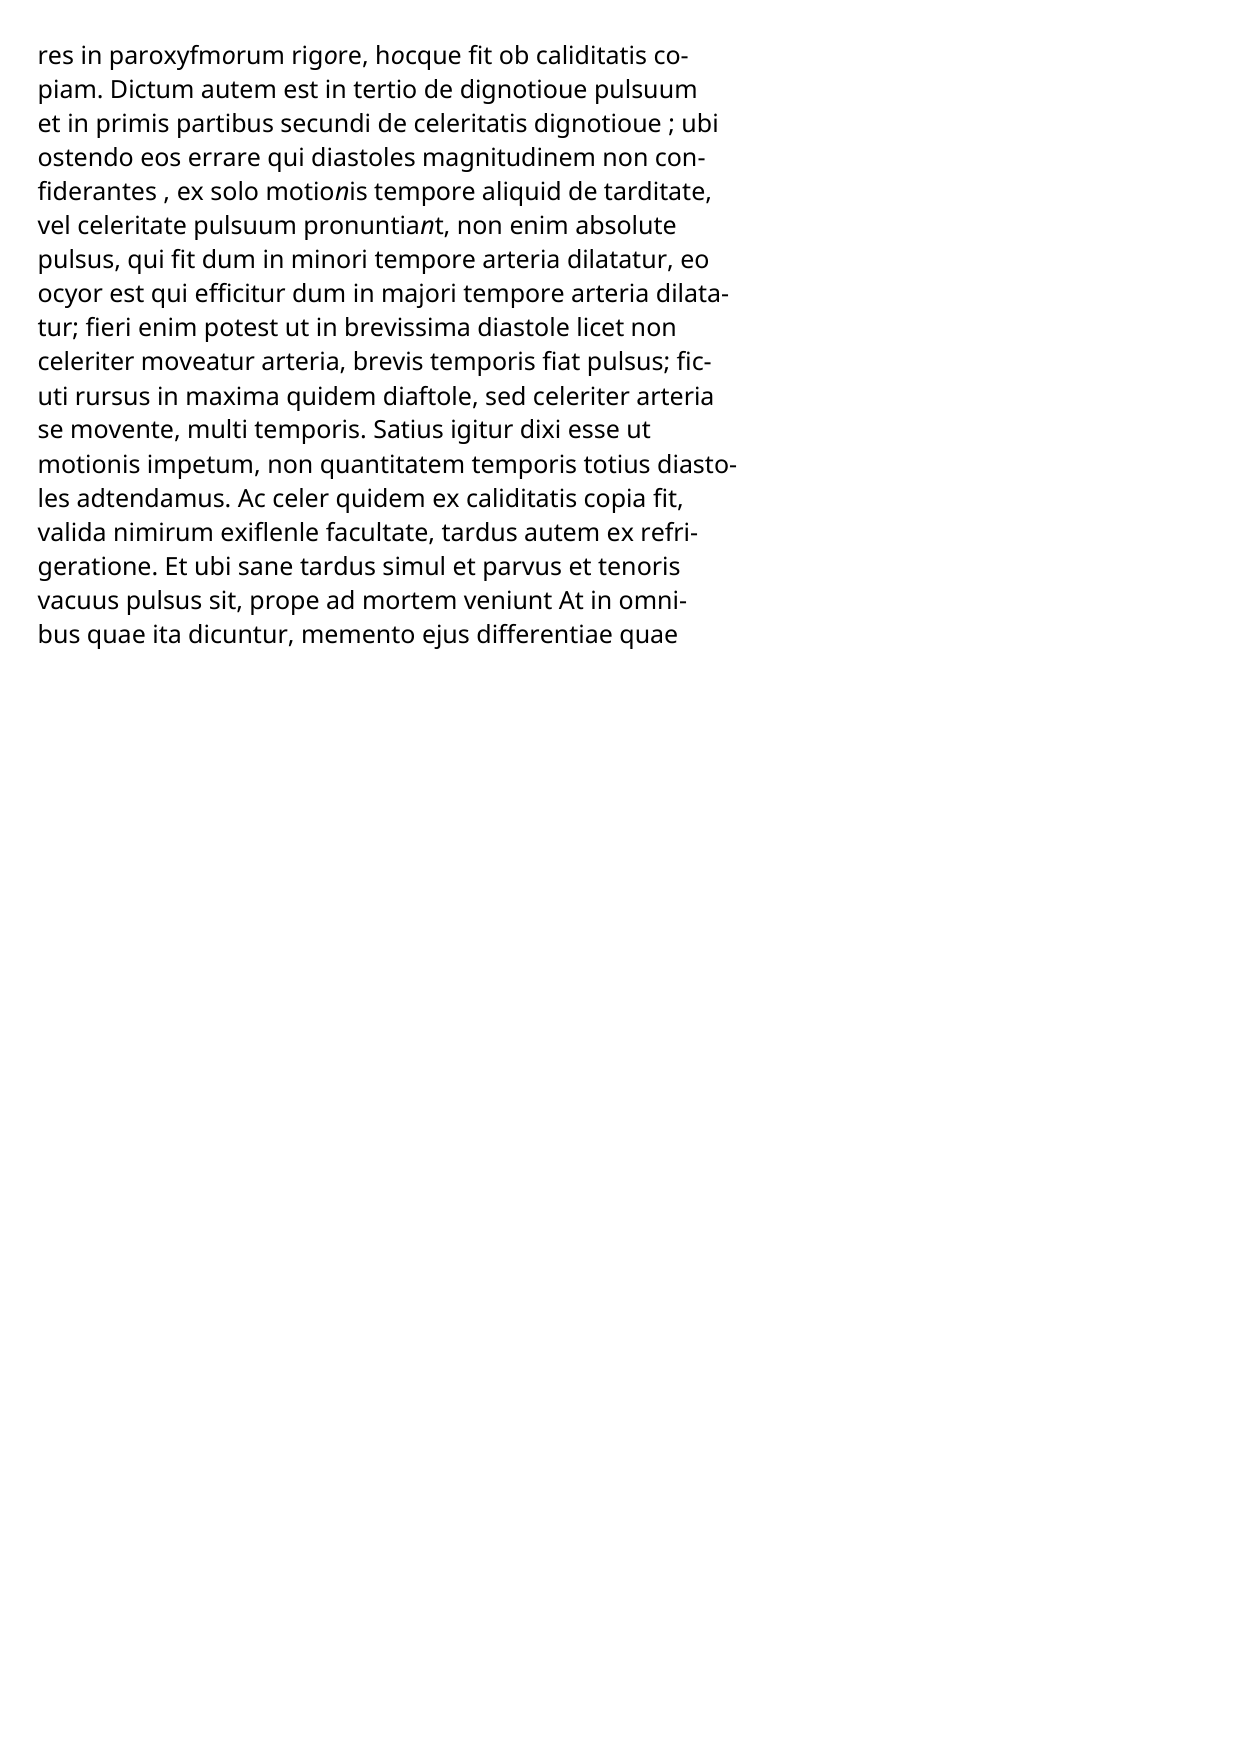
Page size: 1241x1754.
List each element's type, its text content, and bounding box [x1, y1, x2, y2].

text res in paroxyfmorum rigore, hocque fit ob caliditatis co- piam. Dictum autem est in tertio de dignotioue pulsuum et in primis partibus secundi de celeritatis dignotioue ; ubi ostendo eos errare qui diastoles magnitudinem non con- fiderantes , ex solo motionis tempore aliquid de tarditate, vel celeritate pulsuum pronuntiant, non enim absolute pulsus, qui fit dum in minori tempore arteria dilatatur, eo ocyor est qui efficitur dum in majori tempore arteria dilata- tur; fieri enim potest ut in brevissima diastole licet non celeriter moveatur arteria, brevis temporis fiat pulsus; fic- uti rursus in maxima quidem diaftole, sed celeriter arteria se movente, multi temporis. Satius igitur dixi esse ut motionis impetum, non quantitatem temporis totius diasto- les adtendamus. Ac celer quidem ex caliditatis copia fit, valida nimirum exiflenle facultate, tardus autem ex refri- geratione. Et ubi sane tardus simul et parvus et tenoris vacuus pulsus sit, prope ad mortem veniunt At in omni- bus quae ita dicuntur, memento ejus differentiae quae [37, 37, 1203, 651]
